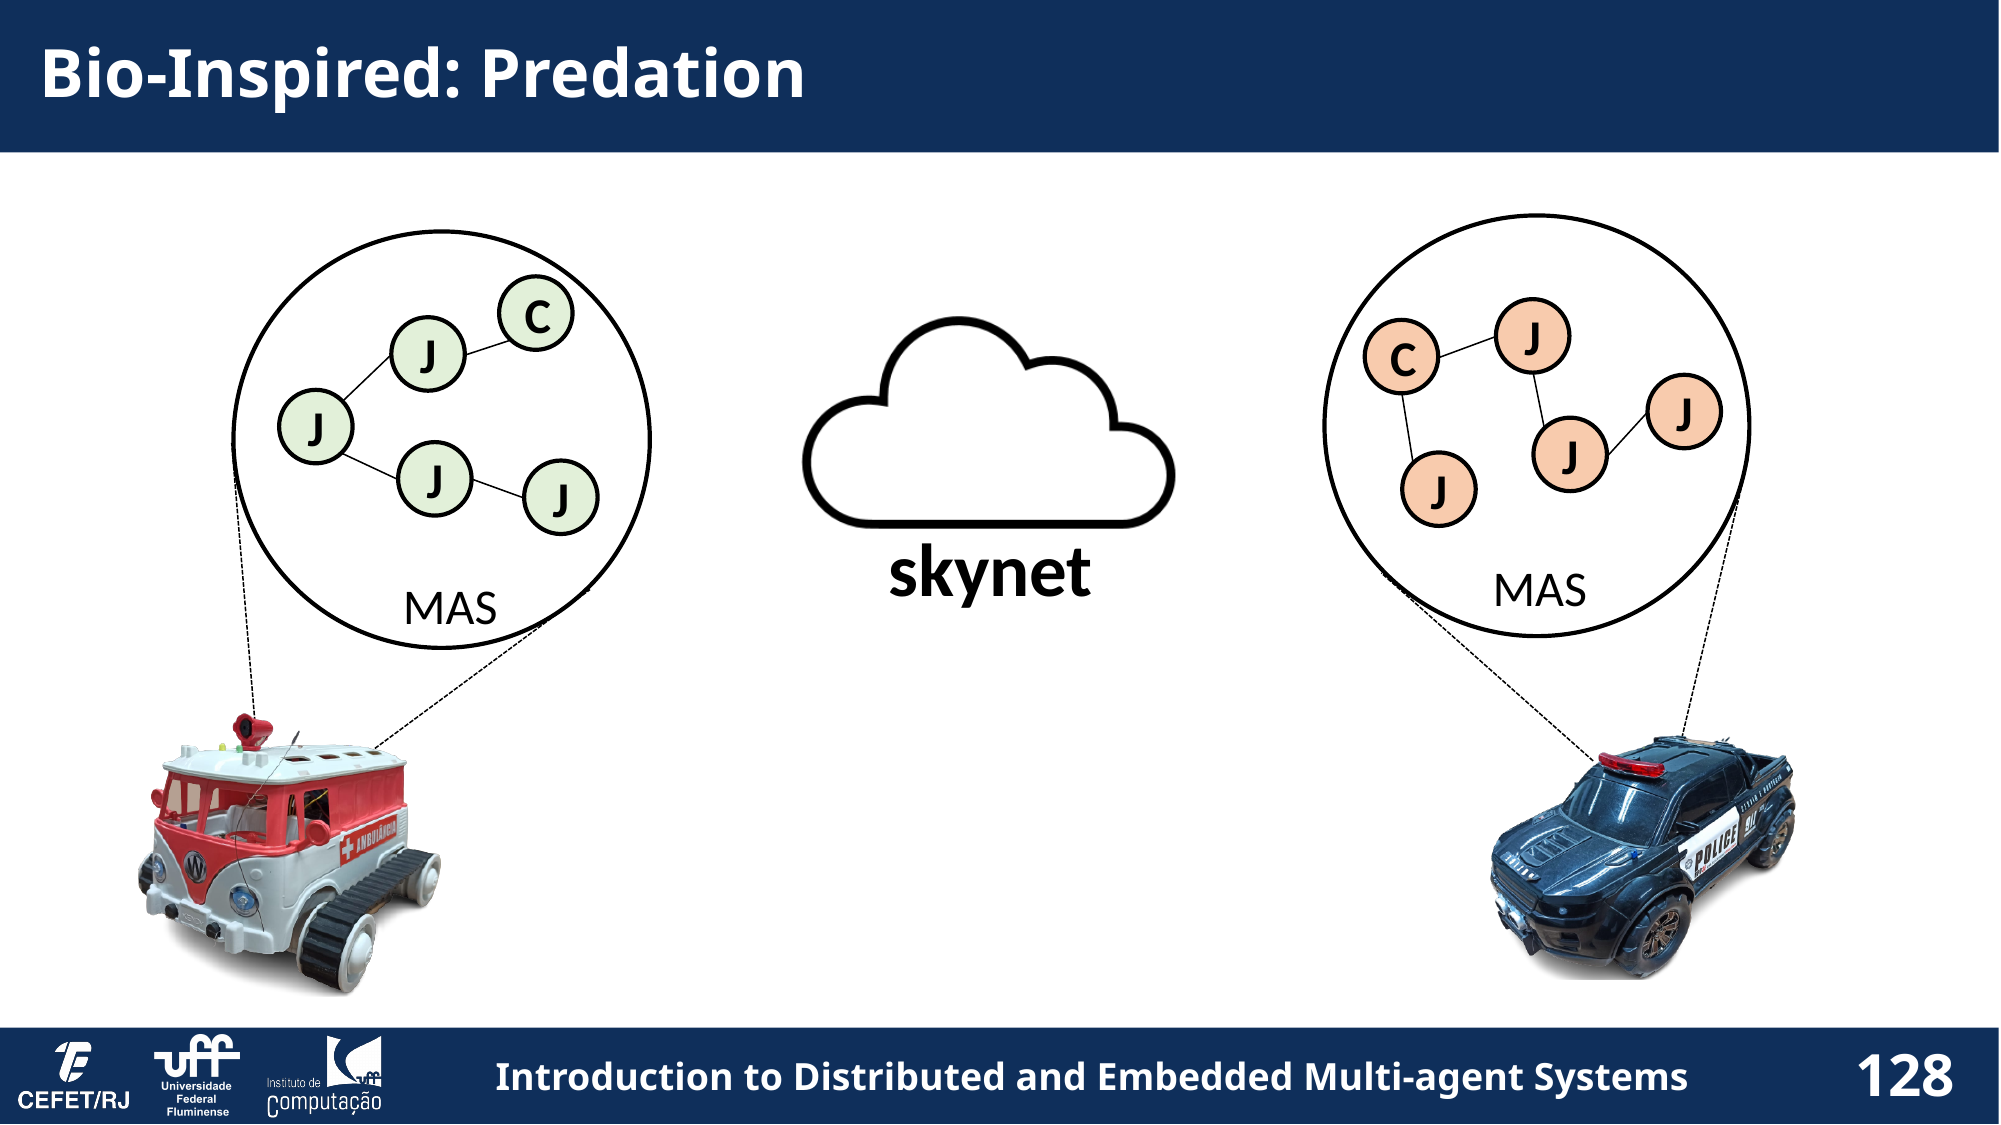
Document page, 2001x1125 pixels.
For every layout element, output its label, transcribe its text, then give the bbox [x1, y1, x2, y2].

text_box J [1402, 452, 1476, 526]
text_box C [1364, 319, 1439, 394]
text_box J [279, 389, 353, 464]
text_box J [1533, 417, 1607, 492]
picture [1485, 733, 1800, 980]
text_box MAS [388, 566, 513, 642]
text_box J [1495, 299, 1570, 373]
picture [18, 1021, 129, 1125]
text_box J [398, 442, 472, 516]
text_box [1324, 215, 1750, 637]
picture [132, 711, 446, 997]
text_box [233, 231, 650, 641]
text_box MAS [1477, 549, 1603, 625]
picture [265, 1033, 383, 1118]
picture [777, 210, 1202, 635]
text_box J [524, 460, 598, 535]
text_box C [499, 276, 573, 350]
text_box Bio-Inspired: Predation [25, 23, 1999, 119]
picture [153, 1033, 241, 1121]
text_box [392, 642, 491, 648]
text_box J [1647, 374, 1722, 449]
text_box J [391, 317, 465, 391]
